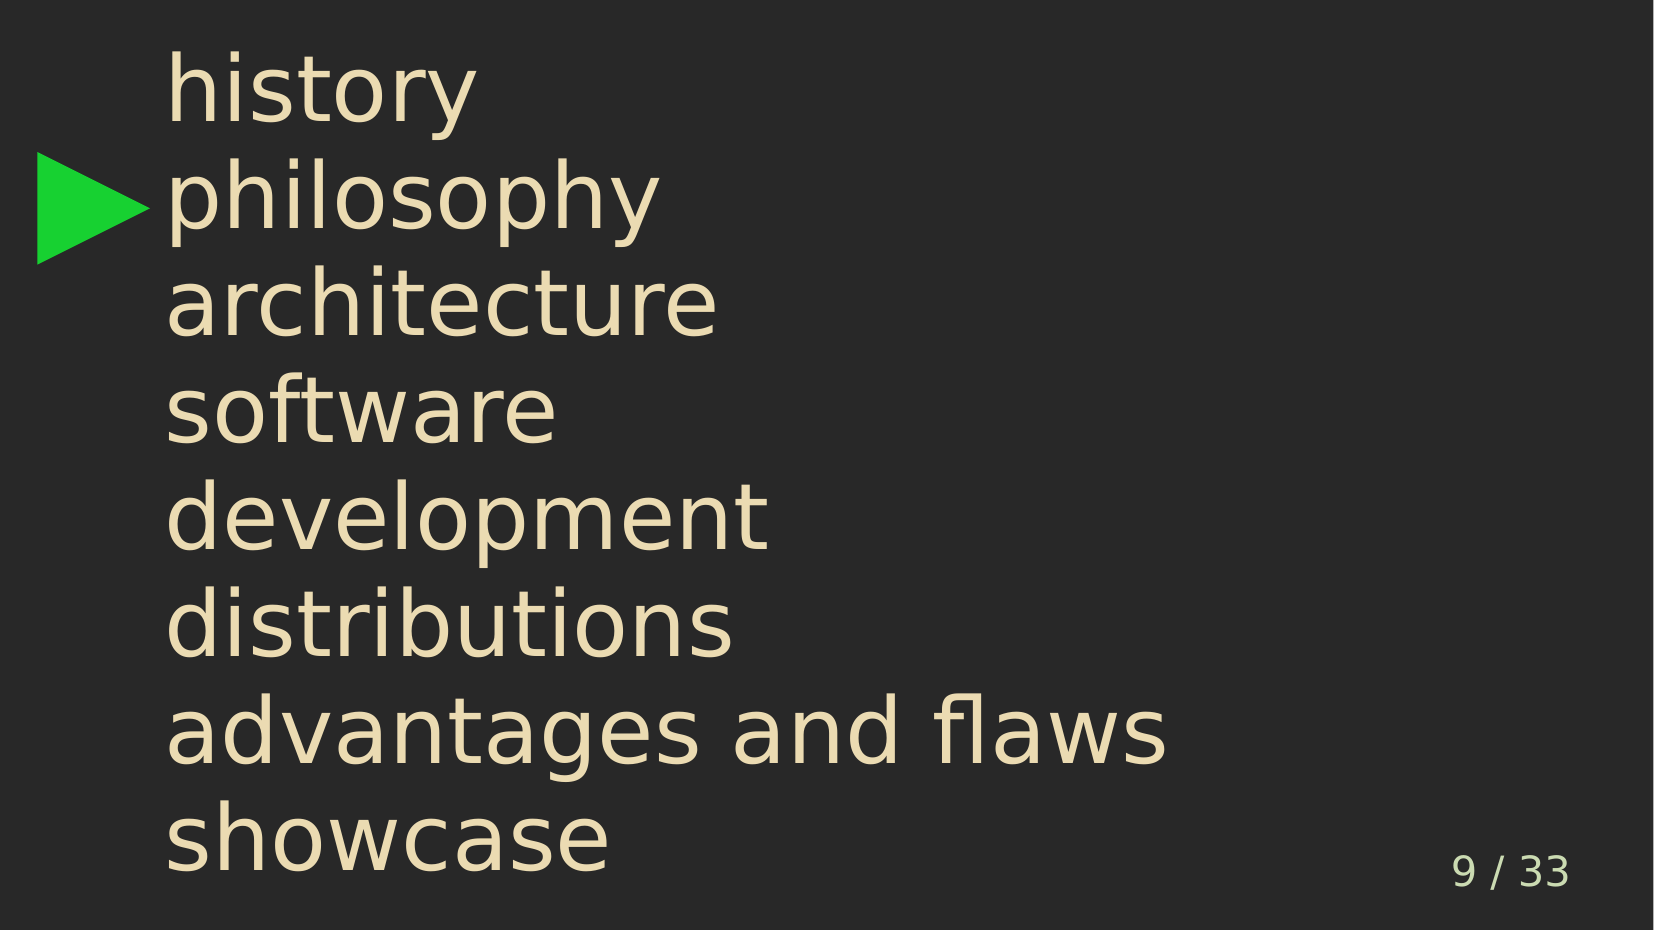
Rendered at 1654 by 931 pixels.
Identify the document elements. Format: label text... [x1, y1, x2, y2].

text_box history philosophy architecture software development distributions advantages and flaws showcase [150, 29, 1651, 901]
text_box [37, 152, 150, 265]
